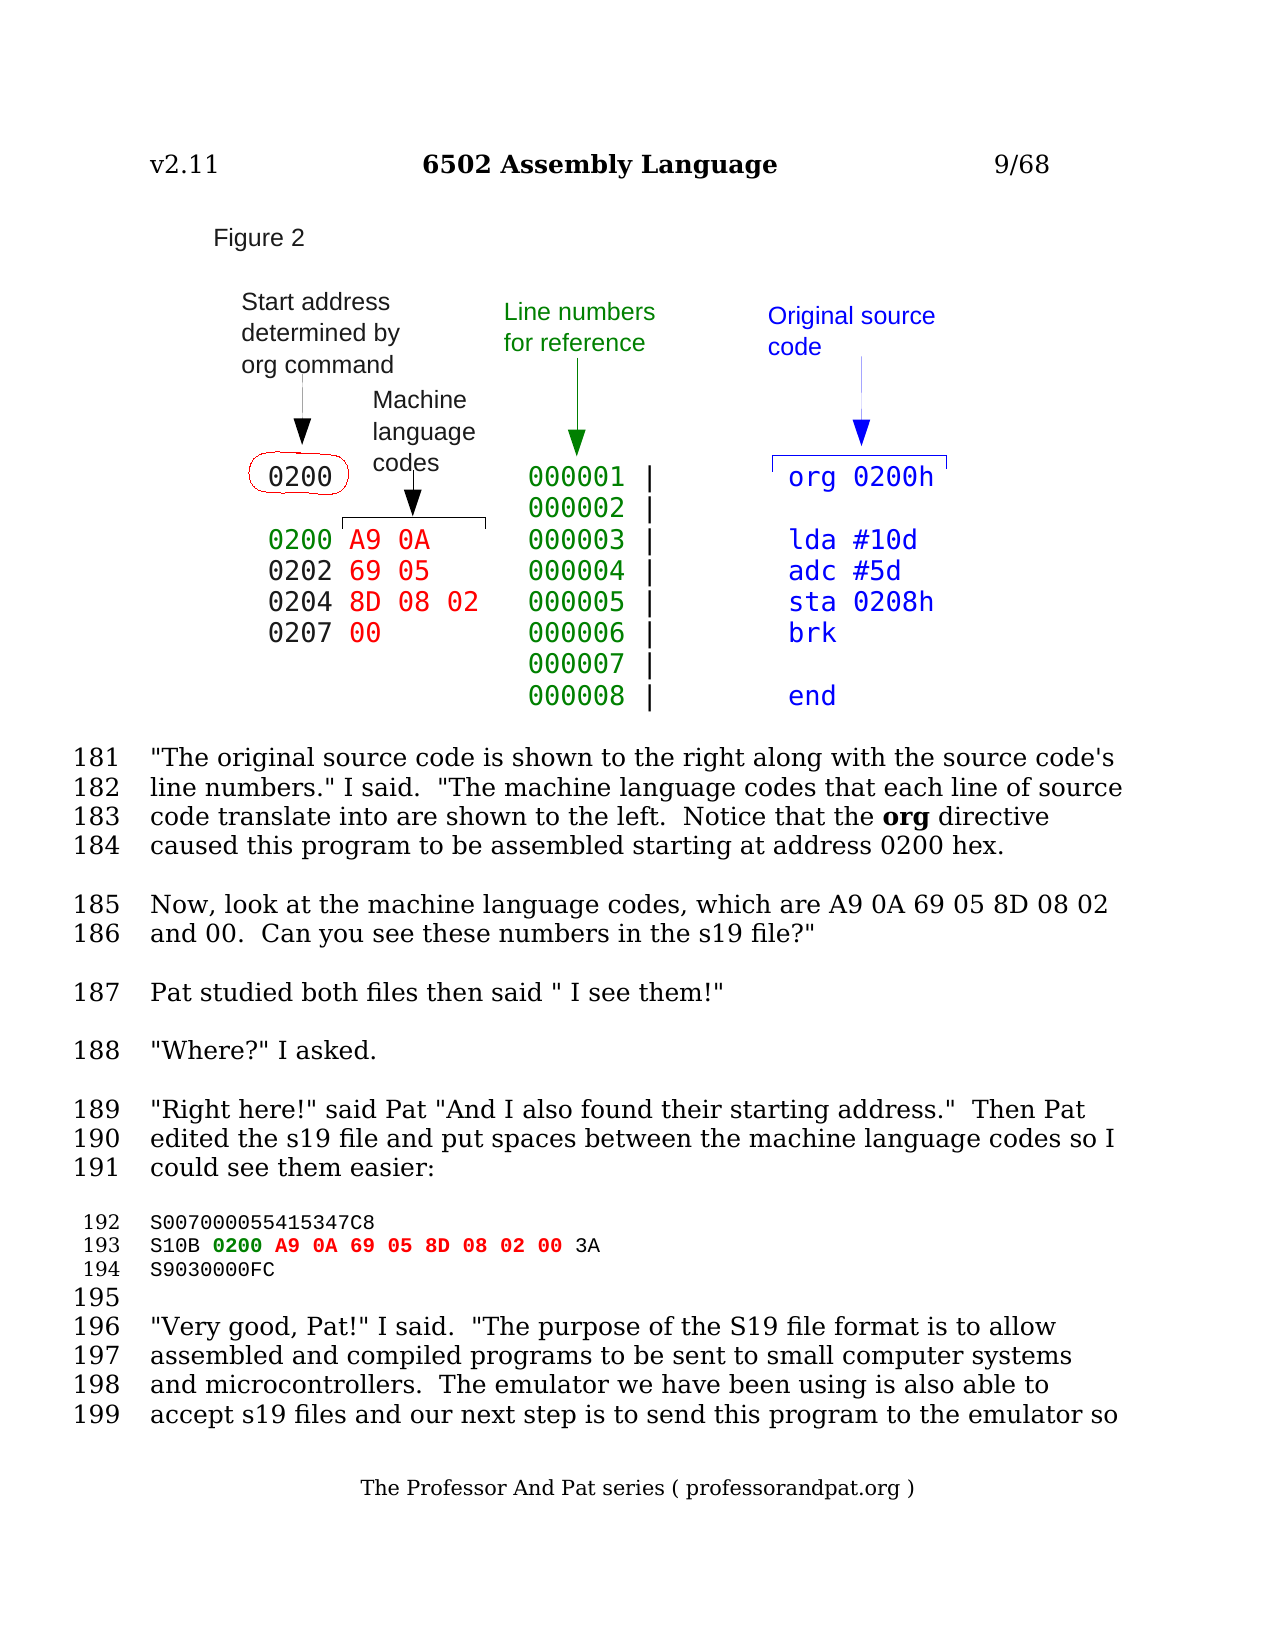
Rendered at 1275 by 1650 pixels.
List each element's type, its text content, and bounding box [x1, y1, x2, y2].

text "The original source code is shown to the right along with the source code's line numbers." I said. "The machine language codes that each line of source code translate into are shown to the left. Notice that the org directive caused this program to be assembled starting at address 0200 hex. [150, 743, 1125, 861]
text "Very good, Pat!" I said. "The purpose of the S19 file format is to allow assembled and compiled programs to be sent to small computer systems and microcontrollers. The emulator we have been using is also able to accept s19 files and our next step is to send this program to the emulator so [150, 1312, 1125, 1429]
text "Right here!" said Pat "And I also found their starting address." Then Pat edited the s19 file and put spaces between the machine language codes so I could see them easier: [150, 1095, 1125, 1183]
text S007000055415347C8 [150, 1212, 1125, 1236]
text Pat studied both files then said " I see them!" [150, 978, 1125, 1007]
text "Where?" I asked. [150, 1036, 1125, 1066]
text Now, look at the machine language codes, which are A9 0A 69 05 8D 08 02 and 00. Can you see these numbers in the s19 file?" [150, 890, 1125, 949]
text S10B 0200 A9 0A 69 05 8D 08 02 00 3A [150, 1236, 1125, 1259]
text S9030000FC [150, 1259, 1125, 1283]
